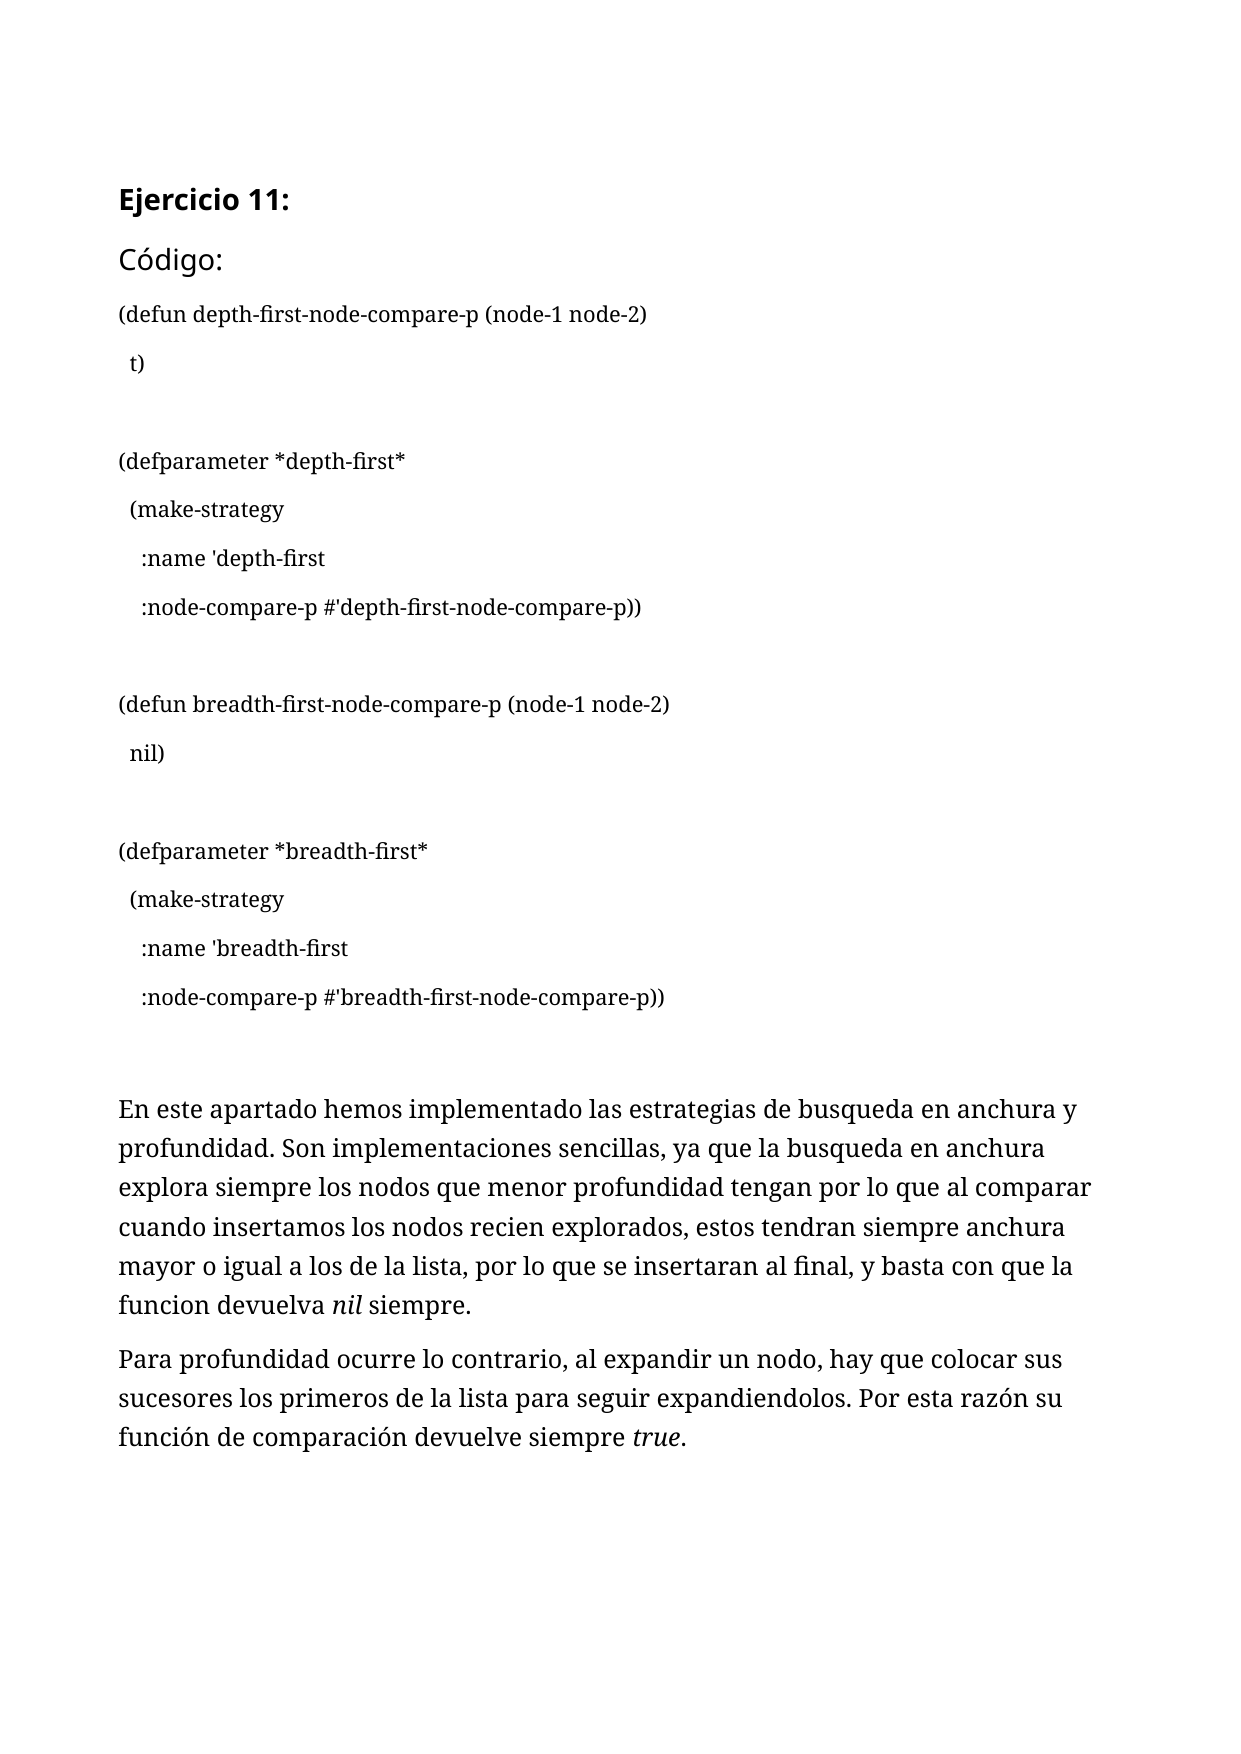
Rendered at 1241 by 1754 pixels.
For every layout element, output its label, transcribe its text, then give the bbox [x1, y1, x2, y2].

text (defparameter *breadth-first* [118, 836, 1122, 865]
text (defun depth-first-node-compare-p (node-1 node-2) [118, 299, 1122, 329]
text :node-compare-p #'breadth-first-node-compare-p)) [118, 982, 1122, 1012]
text (defun breadth-first-node-compare-p (node-1 node-2) [118, 689, 1122, 719]
text :name 'breadth-first [118, 933, 1122, 963]
text (defparameter *depth-first* [118, 446, 1122, 475]
text :node-compare-p #'depth-first-node-compare-p)) [118, 592, 1122, 622]
text Para profundidad ocurre lo contrario, al expandir un nodo, hay que colocar sus sucesores los primeros de la lista para seguir expandiendolos. Por esta razón su función de comparación devuelve siempre true. [118, 1341, 1122, 1454]
text (make-strategy [118, 494, 1122, 524]
text (make-strategy [118, 884, 1122, 914]
text t) [118, 348, 1122, 378]
text Ejercicio 11: [118, 179, 1122, 219]
text En este apartado hemos implementado las estrategias de busqueda en anchura y profundidad. Son implementaciones sencillas, ya que la busqueda en anchura explora siempre los nodos que menor profundidad tengan por lo que al comparar cuando insertamos los nodos recien explorados, estos tendran siempre anchura mayor o igual a los de la lista, por lo que se insertaran al final, y basta con que la funcion devuelva nil siempre. [118, 1092, 1122, 1322]
text Código: [118, 239, 1122, 279]
text nil) [118, 738, 1122, 768]
text :name 'depth-first [118, 543, 1122, 573]
